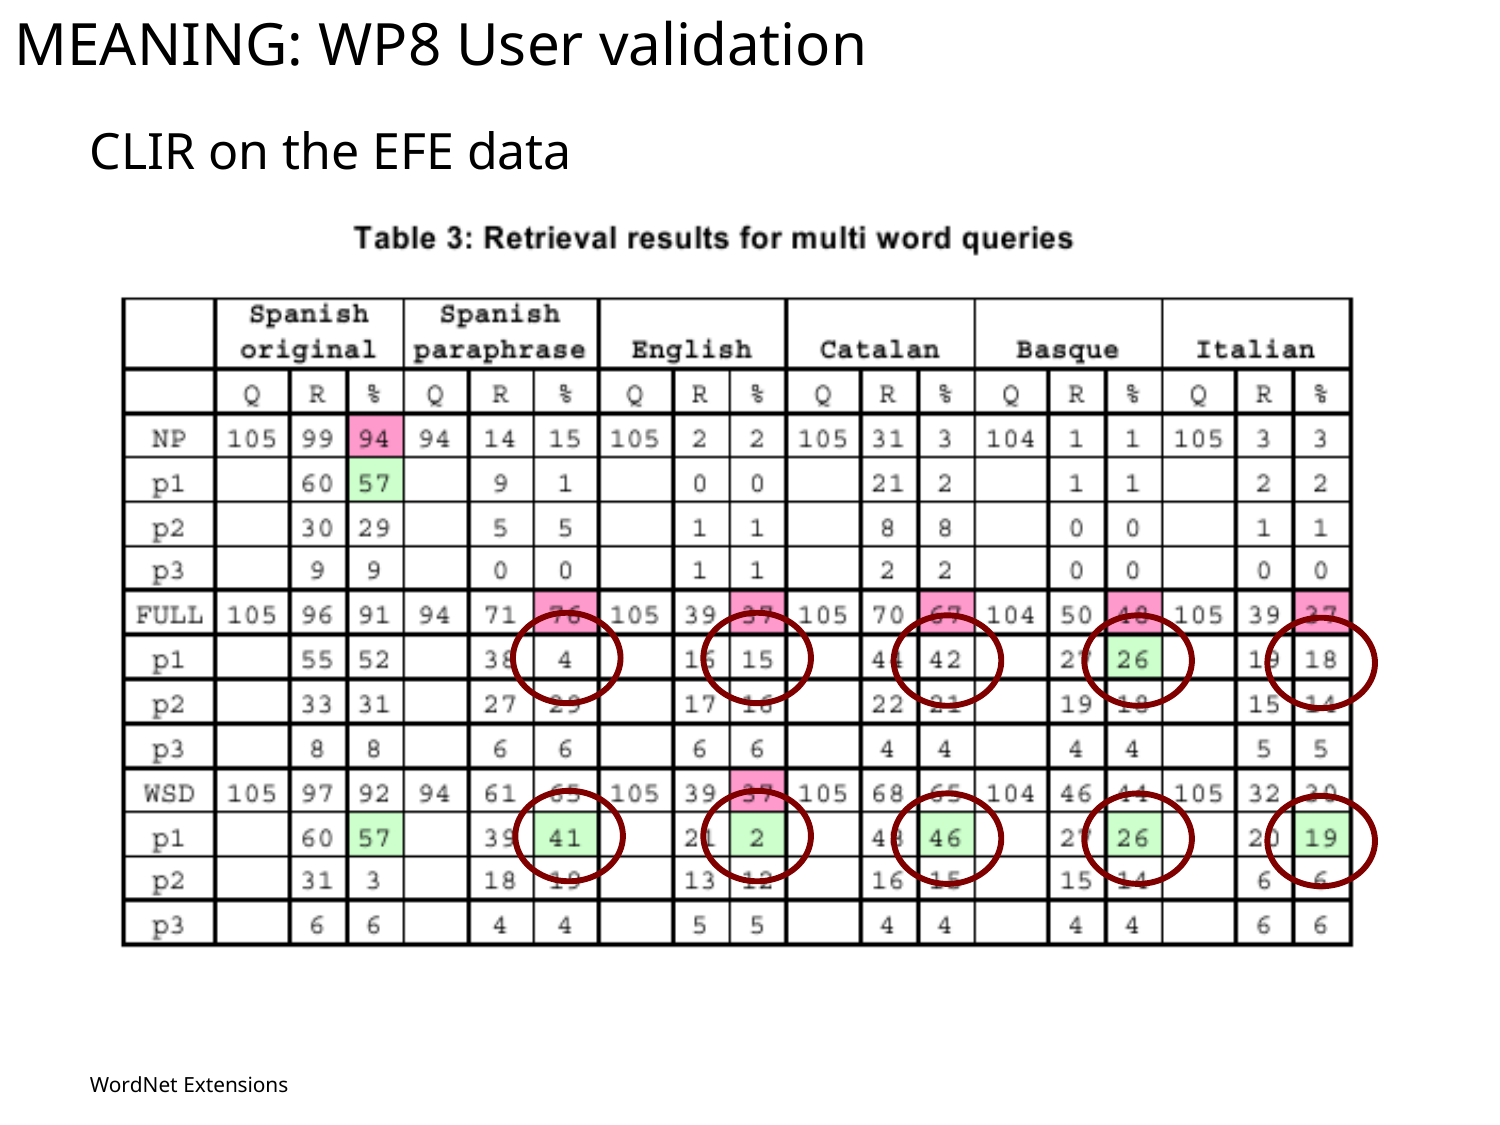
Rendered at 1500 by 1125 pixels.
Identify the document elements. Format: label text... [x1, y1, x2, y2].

title MEANING: WP8 User validation [0, 0, 1500, 86]
list CLIR on the EFE data [75, 112, 1438, 1001]
picture [73, 200, 1409, 992]
